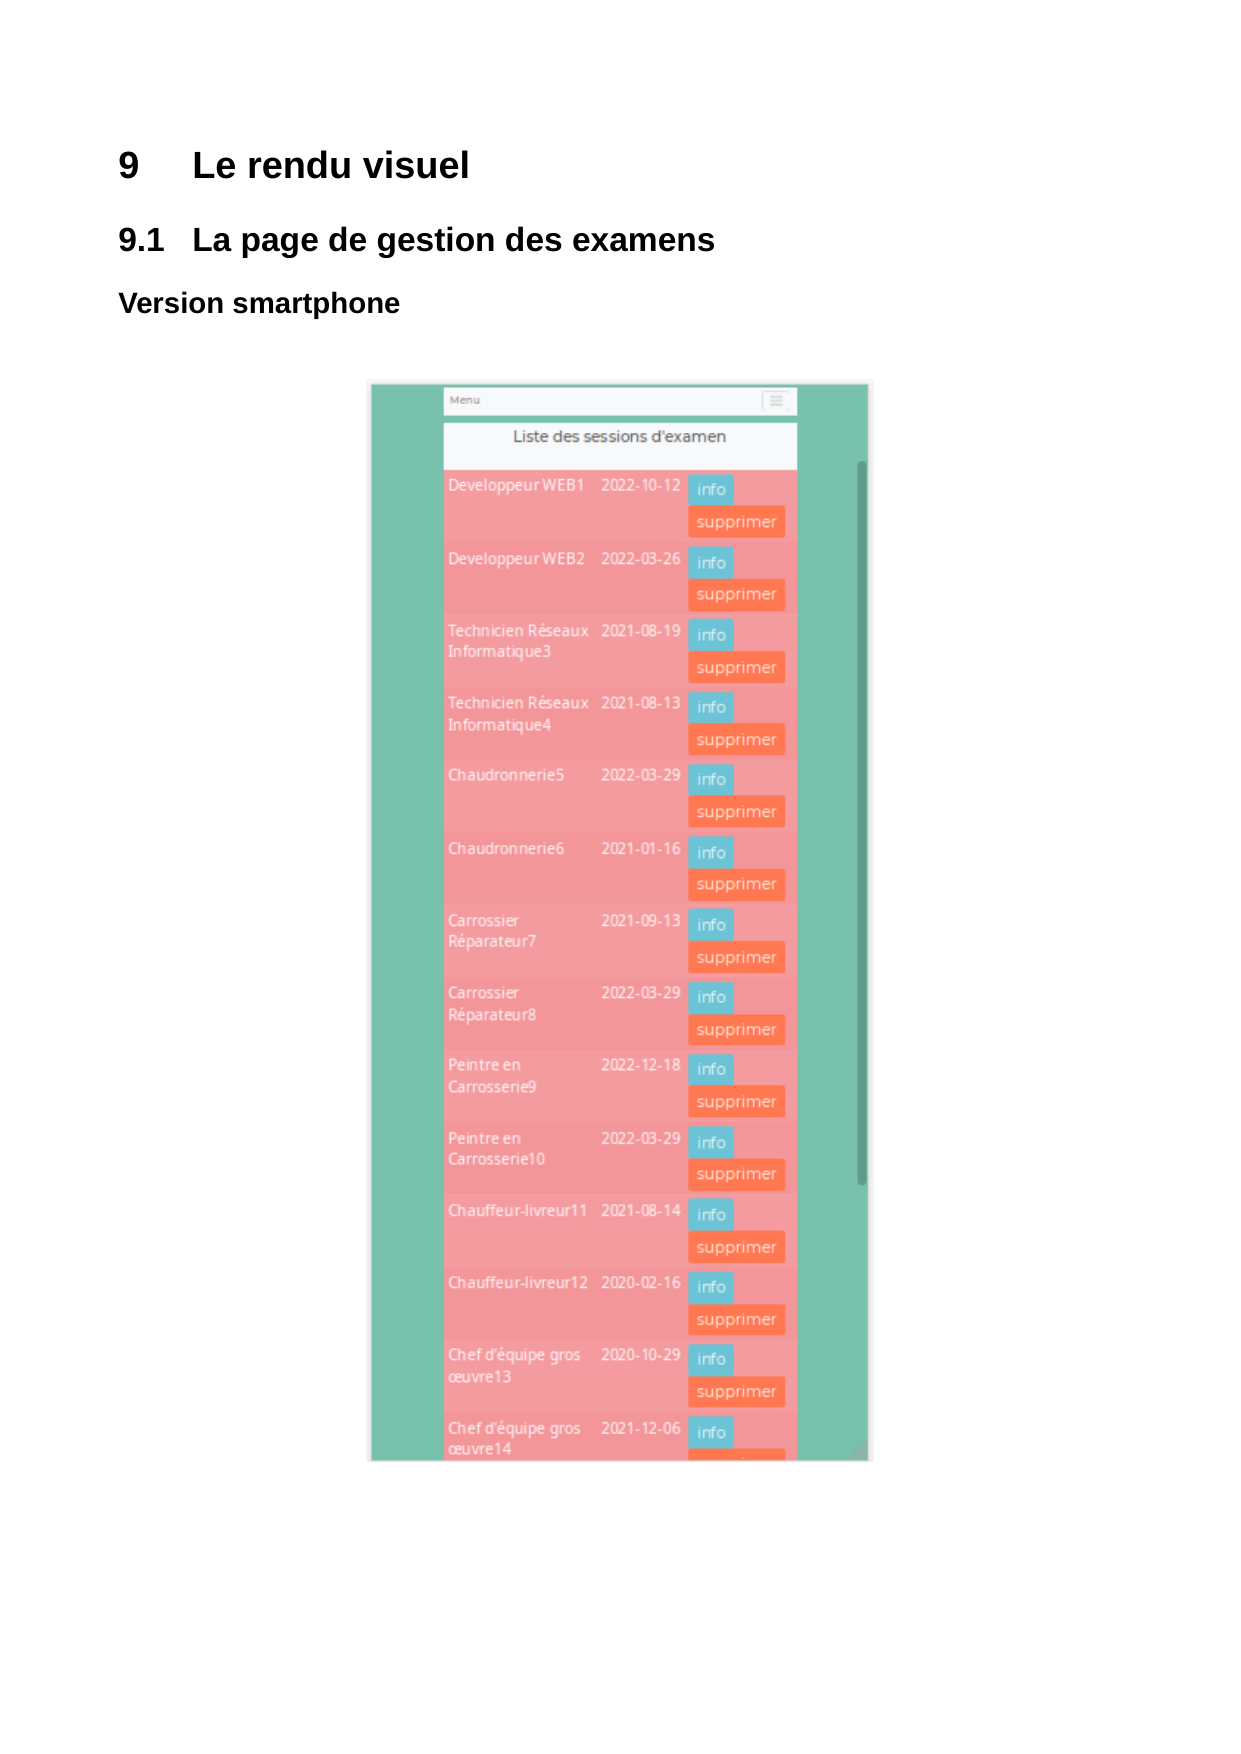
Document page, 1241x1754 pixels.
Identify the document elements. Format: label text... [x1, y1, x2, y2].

subtitle La page de gestion des examens [118, 220, 1122, 259]
picture [366, 379, 874, 1462]
subtitle Version smartphone [118, 286, 1122, 319]
subtitle Le rendu visuel [118, 143, 1122, 187]
